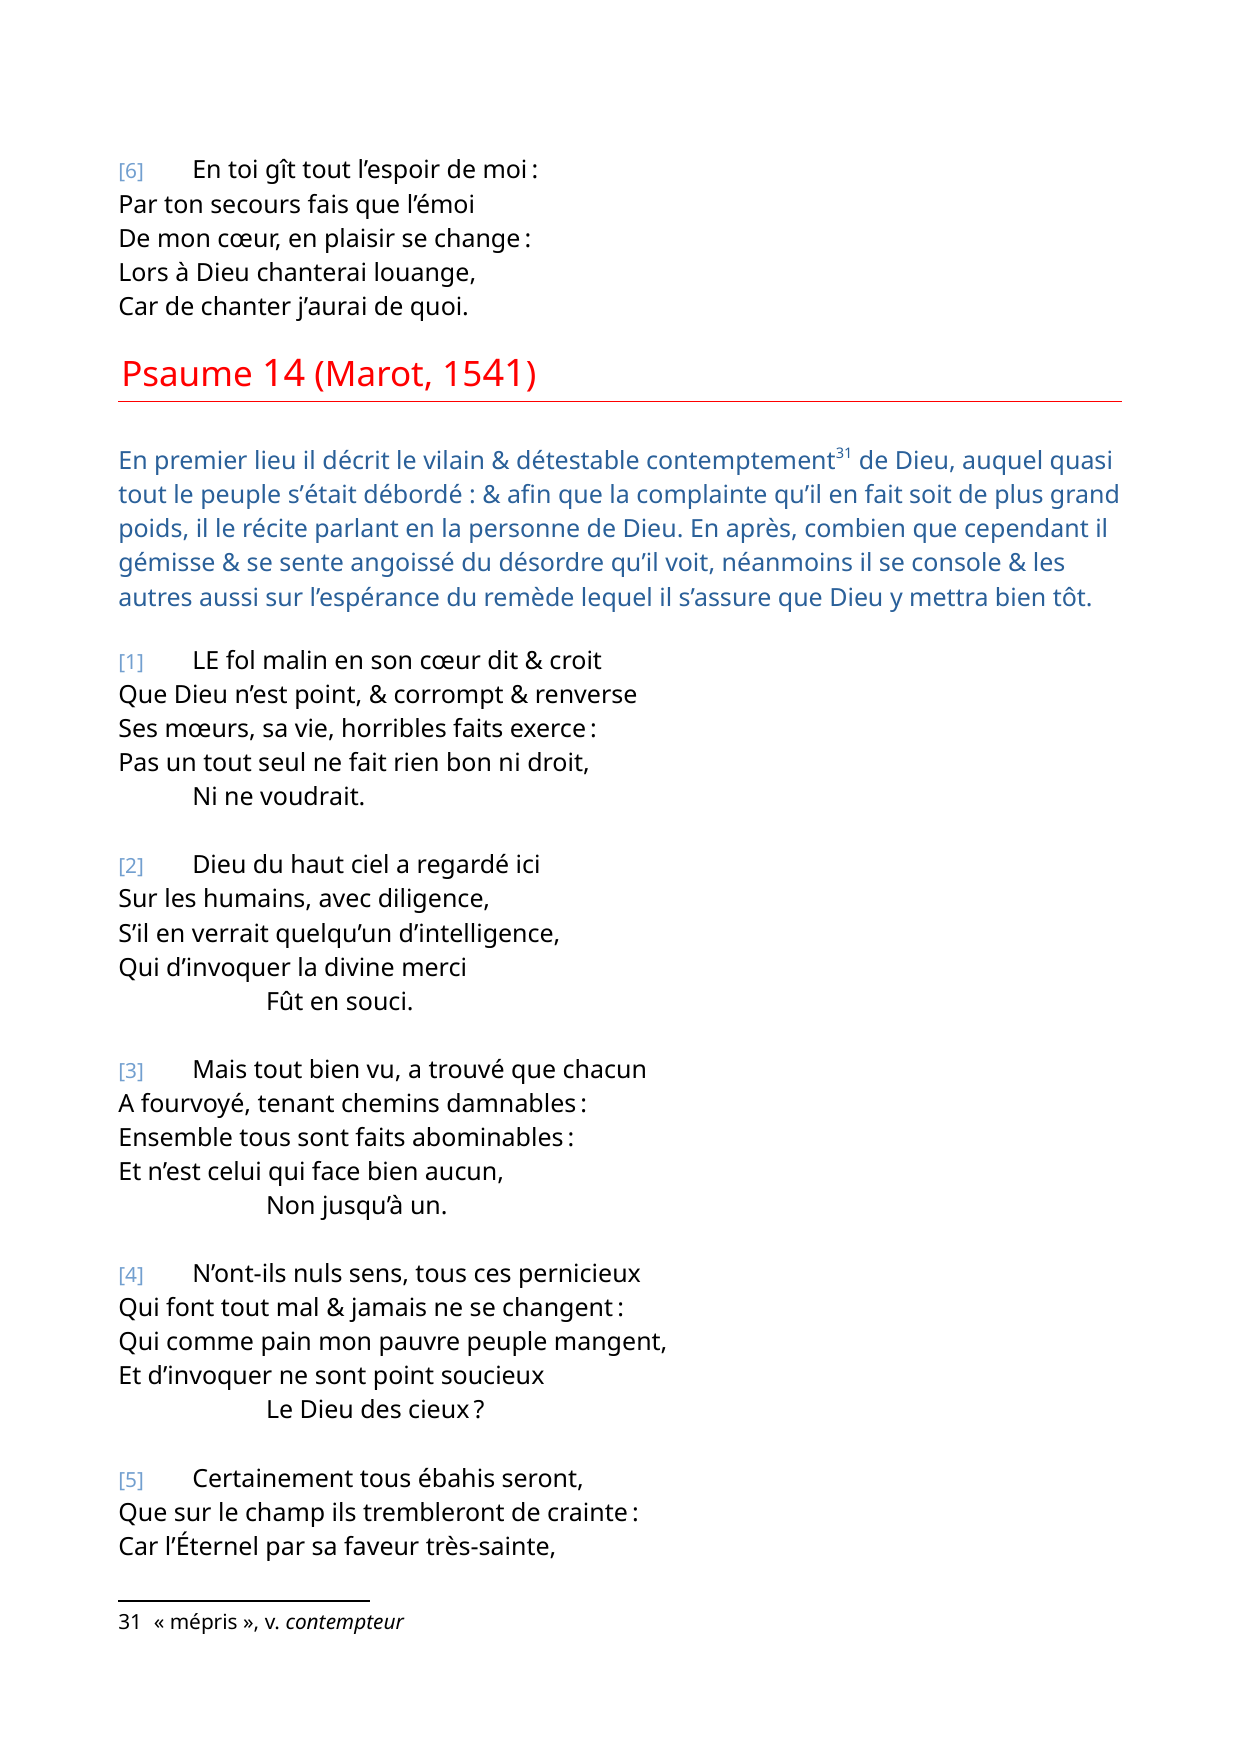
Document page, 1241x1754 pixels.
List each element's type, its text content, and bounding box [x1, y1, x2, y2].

text [3] Mais tout bien vu, a trouvé que chacun [118, 1051, 1122, 1086]
text Que sur le champ ils trembleront de crainte : [118, 1494, 1122, 1528]
text [4] N’ont-ils nuls sens, tous ces pernicieux [118, 1256, 1122, 1290]
text Par ton secours fais que l’émoi [118, 186, 1122, 220]
text De mon cœur, en plaisir se change : [118, 220, 1122, 254]
text Non jusqu’à un. [118, 1188, 1122, 1222]
text S’il en verrait quelqu’un d’intelligence, [118, 915, 1122, 949]
text Et n’est celui qui face bien aucun, [118, 1154, 1122, 1188]
text Ensemble tous sont faits abominables : [118, 1119, 1122, 1154]
text [2] Dieu du haut ciel a regardé ici [118, 847, 1122, 881]
text [5] Certainement tous ébahis seront, [118, 1460, 1122, 1494]
text Qui font tout mal & jamais ne se changent : [118, 1290, 1122, 1324]
text Qui comme pain mon pauvre peuple mangent, [118, 1324, 1122, 1358]
text Ses mœurs, sa vie, horribles faits exerce : [118, 711, 1122, 745]
text Le Dieu des cieux ? [118, 1392, 1122, 1426]
subtitle Psaume 14 (Marot, 1541) [118, 343, 1122, 401]
text Sur les humains, avec diligence, [118, 881, 1122, 915]
text Ni ne voudrait. [118, 779, 1122, 813]
text Et d’invoquer ne sont point soucieux [118, 1358, 1122, 1392]
text Fût en souci. [118, 983, 1122, 1017]
text Lors à Dieu chanterai louange, [118, 254, 1122, 288]
text En premier lieu il décrit le vilain & détestable contemptement de Dieu, auquel quasi tout le peuple s’était débordé : & afin que la complainte qu’il en fait soit de plus grand poids, il le récite parlant en la personne de Dieu. En après, combien que cependant il gémisse & se sente angoissé du désordre qu’il voit, néanmoins il se console & les autres aussi sur l’espérance du remède lequel il s’assure que Dieu y mettra bien tôt. [118, 443, 1122, 613]
text Qui d’invoquer la divine merci [118, 949, 1122, 983]
text Que Dieu n’est point, & corrompt & renverse [118, 677, 1122, 711]
text [1] LE fol malin en son cœur dit & croit [118, 643, 1122, 677]
text Pas un tout seul ne fait rien bon ni droit, [118, 745, 1122, 779]
text « mépris », v. contempteur [118, 1607, 1122, 1636]
text Car de chanter j’aurai de quoi. [118, 288, 1122, 322]
text A fourvoyé, tenant chemins damnables : [118, 1086, 1122, 1119]
text [6] En toi gît tout l’espoir de moi : [118, 152, 1122, 186]
text Car l’Éternel par sa faveur très-sainte, [118, 1528, 1122, 1562]
